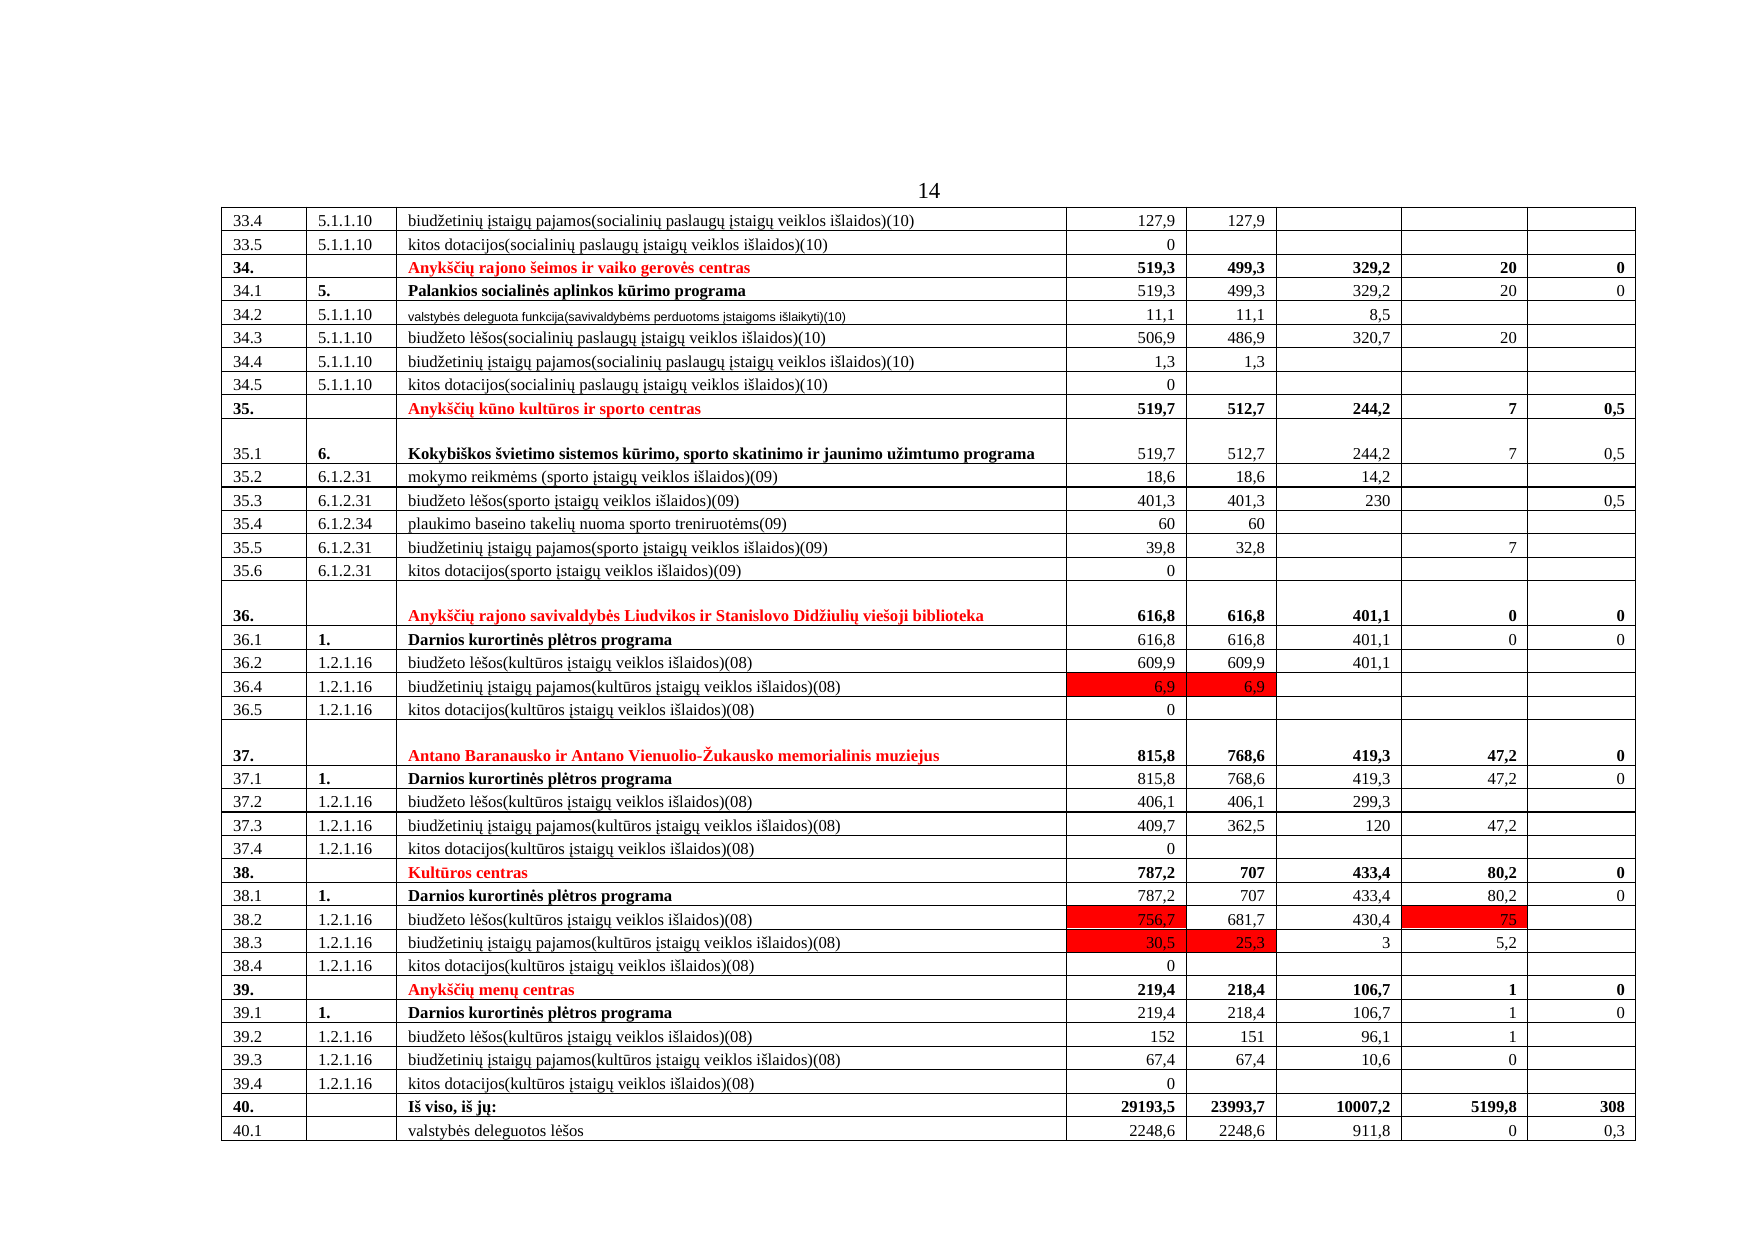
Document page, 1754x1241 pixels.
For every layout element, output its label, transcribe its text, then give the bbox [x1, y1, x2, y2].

table_cell 0 [1528, 859, 1635, 882]
table_cell 0 [1528, 255, 1635, 277]
table_cell [1528, 836, 1635, 858]
table_cell biudžeto lėšos(kultūros įstaigų veiklos išlaidos)(08) [397, 650, 1066, 672]
table_cell [1277, 558, 1401, 580]
table_cell 616,8 [1187, 626, 1276, 649]
table_cell 707 [1187, 859, 1276, 882]
table_cell 1.2.1.16 [307, 1047, 396, 1069]
table_cell [1402, 208, 1527, 230]
table_cell 1,3 [1187, 348, 1276, 371]
table_cell 244,2 [1277, 395, 1401, 418]
table_cell [1528, 1070, 1635, 1093]
table_cell 39.2 [222, 1023, 306, 1046]
table_cell 0 [1528, 581, 1635, 625]
table_cell 6.1.2.31 [307, 534, 396, 557]
table_cell 1 [1402, 1023, 1527, 1046]
table_cell [307, 395, 396, 418]
table_cell 34.2 [222, 301, 306, 324]
table_cell 519,7 [1067, 419, 1186, 463]
table_cell [1187, 231, 1276, 253]
table_cell 299,3 [1277, 789, 1401, 811]
table_cell kitos dotacijos(kultūros įstaigų veiklos išlaidos)(08) [397, 1070, 1066, 1093]
table_cell Darnios kurortinės plėtros programa [397, 1000, 1066, 1022]
table_cell 401,3 [1067, 488, 1186, 510]
table_cell [307, 859, 396, 882]
table_cell [1528, 534, 1635, 557]
table_cell 5.1.1.10 [307, 348, 396, 371]
table_cell 0 [1402, 581, 1527, 625]
table_cell biudžeto lėšos(sporto įstaigų veiklos išlaidos)(09) [397, 488, 1066, 510]
table_cell 47,2 [1402, 813, 1527, 835]
table_cell 1.2.1.16 [307, 1023, 396, 1046]
table_cell 419,3 [1277, 766, 1401, 788]
table_cell [1402, 650, 1527, 672]
table_cell Iš viso, iš jų: [397, 1094, 1066, 1116]
table_cell 0 [1402, 1117, 1527, 1139]
table_cell 25,3 [1187, 930, 1276, 952]
table_cell biudžeto lėšos(kultūros įstaigų veiklos išlaidos)(08) [397, 906, 1066, 928]
table_cell Darnios kurortinės plėtros programa [397, 766, 1066, 788]
table_cell [307, 255, 396, 277]
table_cell 5.1.1.10 [307, 372, 396, 394]
table_cell 35.5 [222, 534, 306, 557]
table_cell 6.1.2.31 [307, 488, 396, 510]
table_cell 0 [1528, 1000, 1635, 1022]
table_cell 34.5 [222, 372, 306, 394]
table_cell 1.2.1.16 [307, 673, 396, 696]
table_cell 681,7 [1187, 906, 1276, 928]
table_cell 787,2 [1067, 883, 1186, 905]
table_cell 35.1 [222, 419, 306, 463]
table_cell 609,9 [1187, 650, 1276, 672]
table_cell 815,8 [1067, 720, 1186, 764]
table_cell [1402, 301, 1527, 324]
table_cell 0 [1528, 626, 1635, 649]
table_cell Darnios kurortinės plėtros programa [397, 883, 1066, 905]
table_cell 38. [222, 859, 306, 882]
table_cell 1.2.1.16 [307, 953, 396, 975]
table_cell [1528, 372, 1635, 394]
table_cell [1528, 348, 1635, 371]
table_cell 519,3 [1067, 255, 1186, 277]
table_cell 308 [1528, 1094, 1635, 1116]
table_cell [1187, 836, 1276, 858]
table_cell biudžetinių įstaigų pajamos(sporto įstaigų veiklos išlaidos)(09) [397, 534, 1066, 557]
table_cell [1277, 673, 1401, 696]
table_cell 219,4 [1067, 1000, 1186, 1022]
table_cell 38.3 [222, 930, 306, 952]
table_cell [1277, 534, 1401, 557]
table_cell mokymo reikmėms (sporto įstaigų veiklos išlaidos)(09) [397, 464, 1066, 486]
table_cell [1528, 813, 1635, 835]
table_cell kitos dotacijos(socialinių paslaugų įstaigų veiklos išlaidos)(10) [397, 231, 1066, 253]
table_cell 36.2 [222, 650, 306, 672]
table_cell 36.5 [222, 697, 306, 719]
table_cell 67,4 [1067, 1047, 1186, 1069]
table_cell 0 [1402, 1047, 1527, 1069]
table_cell 60 [1187, 511, 1276, 533]
table_cell [1528, 697, 1635, 719]
table_cell 1 [1402, 1000, 1527, 1022]
table_cell 519,7 [1067, 395, 1186, 418]
table_cell 707 [1187, 883, 1276, 905]
table_cell 7 [1402, 419, 1527, 463]
table_cell 1.2.1.16 [307, 1070, 396, 1093]
table_cell 1. [307, 1000, 396, 1022]
table_cell [307, 1094, 396, 1116]
table_cell 5.1.1.10 [307, 231, 396, 253]
table_cell [1528, 301, 1635, 324]
table_cell Darnios kurortinės plėtros programa [397, 626, 1066, 649]
table_cell [1528, 789, 1635, 811]
table_cell 768,6 [1187, 720, 1276, 764]
table_cell 1.2.1.16 [307, 906, 396, 928]
table_cell Anykščių menų centras [397, 976, 1066, 999]
table_cell 151 [1187, 1023, 1276, 1046]
table_cell 1. [307, 883, 396, 905]
table_cell 35.2 [222, 464, 306, 486]
table_cell 0 [1067, 372, 1186, 394]
table_cell 5.1.1.10 [307, 208, 396, 230]
table_cell 37.3 [222, 813, 306, 835]
table_cell [307, 720, 396, 764]
table_cell 519,3 [1067, 278, 1186, 300]
table_cell 6.1.2.34 [307, 511, 396, 533]
table_cell [1277, 231, 1401, 253]
table_cell 2248,6 [1067, 1117, 1186, 1139]
table_cell 1.2.1.16 [307, 789, 396, 811]
table_cell 39.1 [222, 1000, 306, 1022]
table_cell [1402, 511, 1527, 533]
table_cell [1528, 1047, 1635, 1069]
table_cell 120 [1277, 813, 1401, 835]
table_cell 0 [1067, 558, 1186, 580]
table_cell [1402, 464, 1527, 486]
table_cell 60 [1067, 511, 1186, 533]
table_cell 18,6 [1187, 464, 1276, 486]
table_cell [1528, 953, 1635, 975]
table_cell 7 [1402, 534, 1527, 557]
table_cell 1,3 [1067, 348, 1186, 371]
table_cell 218,4 [1187, 1000, 1276, 1022]
table_cell 40.1 [222, 1117, 306, 1139]
table_cell 218,4 [1187, 976, 1276, 999]
table_cell [1528, 558, 1635, 580]
table_cell 433,4 [1277, 883, 1401, 905]
table_cell [307, 581, 396, 625]
table_cell [1277, 511, 1401, 533]
table_cell kitos dotacijos(socialinių paslaugų įstaigų veiklos išlaidos)(10) [397, 372, 1066, 394]
table_cell 1. [307, 626, 396, 649]
table_cell 34. [222, 255, 306, 277]
table_cell 39,8 [1067, 534, 1186, 557]
table_cell kitos dotacijos(kultūros įstaigų veiklos išlaidos)(08) [397, 836, 1066, 858]
table_cell 14,2 [1277, 464, 1401, 486]
table_cell [1277, 836, 1401, 858]
table_cell 0,3 [1528, 1117, 1635, 1139]
table_cell Anykščių rajono šeimos ir vaiko gerovės centras [397, 255, 1066, 277]
table_cell [1402, 488, 1527, 510]
table_cell biudžetinių įstaigų pajamos(kultūros įstaigų veiklos išlaidos)(08) [397, 673, 1066, 696]
table_cell 6.1.2.31 [307, 558, 396, 580]
table_cell [1528, 208, 1635, 230]
table_cell biudžetinių įstaigų pajamos(kultūros įstaigų veiklos išlaidos)(08) [397, 930, 1066, 952]
table_cell 6,9 [1187, 673, 1276, 696]
table_cell 0,5 [1528, 419, 1635, 463]
table_cell [1528, 464, 1635, 486]
table_cell 756,7 [1067, 906, 1186, 928]
table_cell plaukimo baseino takelių nuoma sporto treniruotėms(09) [397, 511, 1066, 533]
table_cell 18,6 [1067, 464, 1186, 486]
table_cell kitos dotacijos(kultūros įstaigų veiklos išlaidos)(08) [397, 697, 1066, 719]
table_cell 6.1.2.31 [307, 464, 396, 486]
table_cell 40. [222, 1094, 306, 1116]
table_cell 401,1 [1277, 650, 1401, 672]
table_cell 6,9 [1067, 673, 1186, 696]
table_cell 106,7 [1277, 1000, 1401, 1022]
table_cell [1528, 650, 1635, 672]
table_cell 67,4 [1187, 1047, 1276, 1069]
table_cell 47,2 [1402, 720, 1527, 764]
table_cell 10007,2 [1277, 1094, 1401, 1116]
table_cell 20 [1402, 255, 1527, 277]
table_cell [1402, 348, 1527, 371]
table_cell [1528, 231, 1635, 253]
table_cell 0,5 [1528, 395, 1635, 418]
table_cell biudžetinių įstaigų pajamos(socialinių paslaugų įstaigų veiklos išlaidos)(10) [397, 348, 1066, 371]
table_cell [1187, 953, 1276, 975]
table_cell 34.3 [222, 325, 306, 347]
table_cell Palankios socialinės aplinkos kūrimo programa [397, 278, 1066, 300]
table_cell valstybės deleguotos lėšos [397, 1117, 1066, 1139]
table_cell 32,8 [1187, 534, 1276, 557]
table_cell Kultūros centras [397, 859, 1066, 882]
table_cell 499,3 [1187, 278, 1276, 300]
table_cell 37.4 [222, 836, 306, 858]
table_cell [307, 1117, 396, 1139]
table_cell 406,1 [1067, 789, 1186, 811]
table_cell kitos dotacijos(sporto įstaigų veiklos išlaidos)(09) [397, 558, 1066, 580]
table_cell 39. [222, 976, 306, 999]
table_cell 11,1 [1067, 301, 1186, 324]
table_cell [1528, 673, 1635, 696]
table_cell 1.2.1.16 [307, 836, 396, 858]
table_cell 0 [1067, 836, 1186, 858]
table_cell 1.2.1.16 [307, 813, 396, 835]
table_cell 616,8 [1067, 626, 1186, 649]
table_cell 1.2.1.16 [307, 650, 396, 672]
table_cell [1402, 789, 1527, 811]
table_cell biudžetinių įstaigų pajamos(kultūros įstaigų veiklos išlaidos)(08) [397, 1047, 1066, 1069]
table_cell 39.4 [222, 1070, 306, 1093]
table_cell 3 [1277, 930, 1401, 952]
table_cell biudžetinių įstaigų pajamos(socialinių paslaugų įstaigų veiklos išlaidos)(10) [397, 208, 1066, 230]
table_cell 36.1 [222, 626, 306, 649]
table_cell 106,7 [1277, 976, 1401, 999]
table_cell Anykščių kūno kultūros ir sporto centras [397, 395, 1066, 418]
table_cell 34.1 [222, 278, 306, 300]
table_cell [1402, 372, 1527, 394]
table_cell 5.1.1.10 [307, 301, 396, 324]
table_cell 37.1 [222, 766, 306, 788]
table_cell 38.1 [222, 883, 306, 905]
table_cell [1277, 208, 1401, 230]
table_cell 20 [1402, 325, 1527, 347]
table_cell 329,2 [1277, 255, 1401, 277]
table_cell 1. [307, 766, 396, 788]
table_cell 7 [1402, 395, 1527, 418]
table_cell [1402, 836, 1527, 858]
table_cell 30,5 [1067, 930, 1186, 952]
table_cell [1402, 231, 1527, 253]
table_cell [1277, 697, 1401, 719]
table_cell [1528, 1023, 1635, 1046]
table_cell 0 [1528, 278, 1635, 300]
table_cell 320,7 [1277, 325, 1401, 347]
table_cell [1528, 930, 1635, 952]
table_cell Anykščių rajono savivaldybės Liudvikos ir Stanislovo Didžiulių viešoji biblioteka [397, 581, 1066, 625]
table_cell 35. [222, 395, 306, 418]
table_cell 0 [1528, 766, 1635, 788]
table_cell 486,9 [1187, 325, 1276, 347]
table_cell 20 [1402, 278, 1527, 300]
table_cell 33.5 [222, 231, 306, 253]
table_cell 33.4 [222, 208, 306, 230]
table_cell 0,5 [1528, 488, 1635, 510]
table_cell 5. [307, 278, 396, 300]
table_cell 37. [222, 720, 306, 764]
table_cell biudžetinių įstaigų pajamos(kultūros įstaigų veiklos išlaidos)(08) [397, 813, 1066, 835]
table_cell 0 [1402, 626, 1527, 649]
table_cell 0 [1067, 1070, 1186, 1093]
table_cell 244,2 [1277, 419, 1401, 463]
table_cell kitos dotacijos(kultūros įstaigų veiklos išlaidos)(08) [397, 953, 1066, 975]
table_cell [1402, 558, 1527, 580]
table_cell 787,2 [1067, 859, 1186, 882]
table_cell 401,1 [1277, 581, 1401, 625]
table_cell 406,1 [1187, 789, 1276, 811]
table_cell 512,7 [1187, 395, 1276, 418]
table_cell [1277, 348, 1401, 371]
table_cell 230 [1277, 488, 1401, 510]
table_cell 47,2 [1402, 766, 1527, 788]
table_cell 36.4 [222, 673, 306, 696]
table_cell 0 [1528, 976, 1635, 999]
table_cell 5,2 [1402, 930, 1527, 952]
table_cell [1187, 1070, 1276, 1093]
table_cell 127,9 [1067, 208, 1186, 230]
table_cell [1528, 906, 1635, 928]
table_cell 5.1.1.10 [307, 325, 396, 347]
table_cell 11,1 [1187, 301, 1276, 324]
table_cell 75 [1402, 906, 1527, 928]
table_cell 1.2.1.16 [307, 930, 396, 952]
table_cell 433,4 [1277, 859, 1401, 882]
table_cell 34.4 [222, 348, 306, 371]
table_cell [1277, 372, 1401, 394]
table_cell 512,7 [1187, 419, 1276, 463]
table_cell 409,7 [1067, 813, 1186, 835]
table_cell 38.2 [222, 906, 306, 928]
table_cell 23993,7 [1187, 1094, 1276, 1116]
table_cell 37.2 [222, 789, 306, 811]
table_cell valstybės deleguota funkcija(savivaldybėms perduotoms įstaigoms išlaikyti)(10) [397, 301, 1066, 324]
table_cell 80,2 [1402, 883, 1527, 905]
table_cell 401,1 [1277, 626, 1401, 649]
table_cell [1528, 511, 1635, 533]
table_cell [1402, 697, 1527, 719]
table_cell Antano Baranausko ir Antano Vienuolio-Žukausko memorialinis muziejus [397, 720, 1066, 764]
table_cell 911,8 [1277, 1117, 1401, 1139]
table_cell 36. [222, 581, 306, 625]
table_cell 2248,6 [1187, 1117, 1276, 1139]
table_cell 35.3 [222, 488, 306, 510]
table_cell 815,8 [1067, 766, 1186, 788]
table_cell 35.6 [222, 558, 306, 580]
table_cell 219,4 [1067, 976, 1186, 999]
table_cell 430,4 [1277, 906, 1401, 928]
table_cell 616,8 [1067, 581, 1186, 625]
table_cell 419,3 [1277, 720, 1401, 764]
table_cell [307, 976, 396, 999]
table_cell 0 [1067, 953, 1186, 975]
table_cell 6. [307, 419, 396, 463]
table_cell 329,2 [1277, 278, 1401, 300]
table_cell [1187, 372, 1276, 394]
table_cell biudžeto lėšos(socialinių paslaugų įstaigų veiklos išlaidos)(10) [397, 325, 1066, 347]
table_cell 0 [1528, 883, 1635, 905]
table_cell [1528, 325, 1635, 347]
table_cell 39.3 [222, 1047, 306, 1069]
table_cell 0 [1528, 720, 1635, 764]
table_cell 1.2.1.16 [307, 697, 396, 719]
table_cell [1402, 953, 1527, 975]
table_cell [1187, 558, 1276, 580]
table_cell 80,2 [1402, 859, 1527, 882]
table_cell 96,1 [1277, 1023, 1401, 1046]
table_cell Kokybiškos švietimo sistemos kūrimo, sporto skatinimo ir jaunimo užimtumo programa [397, 419, 1066, 463]
table_cell 0 [1067, 231, 1186, 253]
table_cell 127,9 [1187, 208, 1276, 230]
table_cell 401,3 [1187, 488, 1276, 510]
table_cell 29193,5 [1067, 1094, 1186, 1116]
table_cell 152 [1067, 1023, 1186, 1046]
table_cell [1277, 953, 1401, 975]
table_cell [1187, 697, 1276, 719]
table_cell 1 [1402, 976, 1527, 999]
table_cell 609,9 [1067, 650, 1186, 672]
table_cell 5199,8 [1402, 1094, 1527, 1116]
table_cell 616,8 [1187, 581, 1276, 625]
table_cell 768,6 [1187, 766, 1276, 788]
table_cell 362,5 [1187, 813, 1276, 835]
table_cell [1277, 1070, 1401, 1093]
table_cell 499,3 [1187, 255, 1276, 277]
table_cell 10,6 [1277, 1047, 1401, 1069]
table_cell biudžeto lėšos(kultūros įstaigų veiklos išlaidos)(08) [397, 1023, 1066, 1046]
table_cell 38.4 [222, 953, 306, 975]
table_cell biudžeto lėšos(kultūros įstaigų veiklos išlaidos)(08) [397, 789, 1066, 811]
table_cell 506,9 [1067, 325, 1186, 347]
table_cell 8,5 [1277, 301, 1401, 324]
table_cell [1402, 673, 1527, 696]
table_cell 0 [1067, 697, 1186, 719]
table_cell [1402, 1070, 1527, 1093]
table_cell 35.4 [222, 511, 306, 533]
